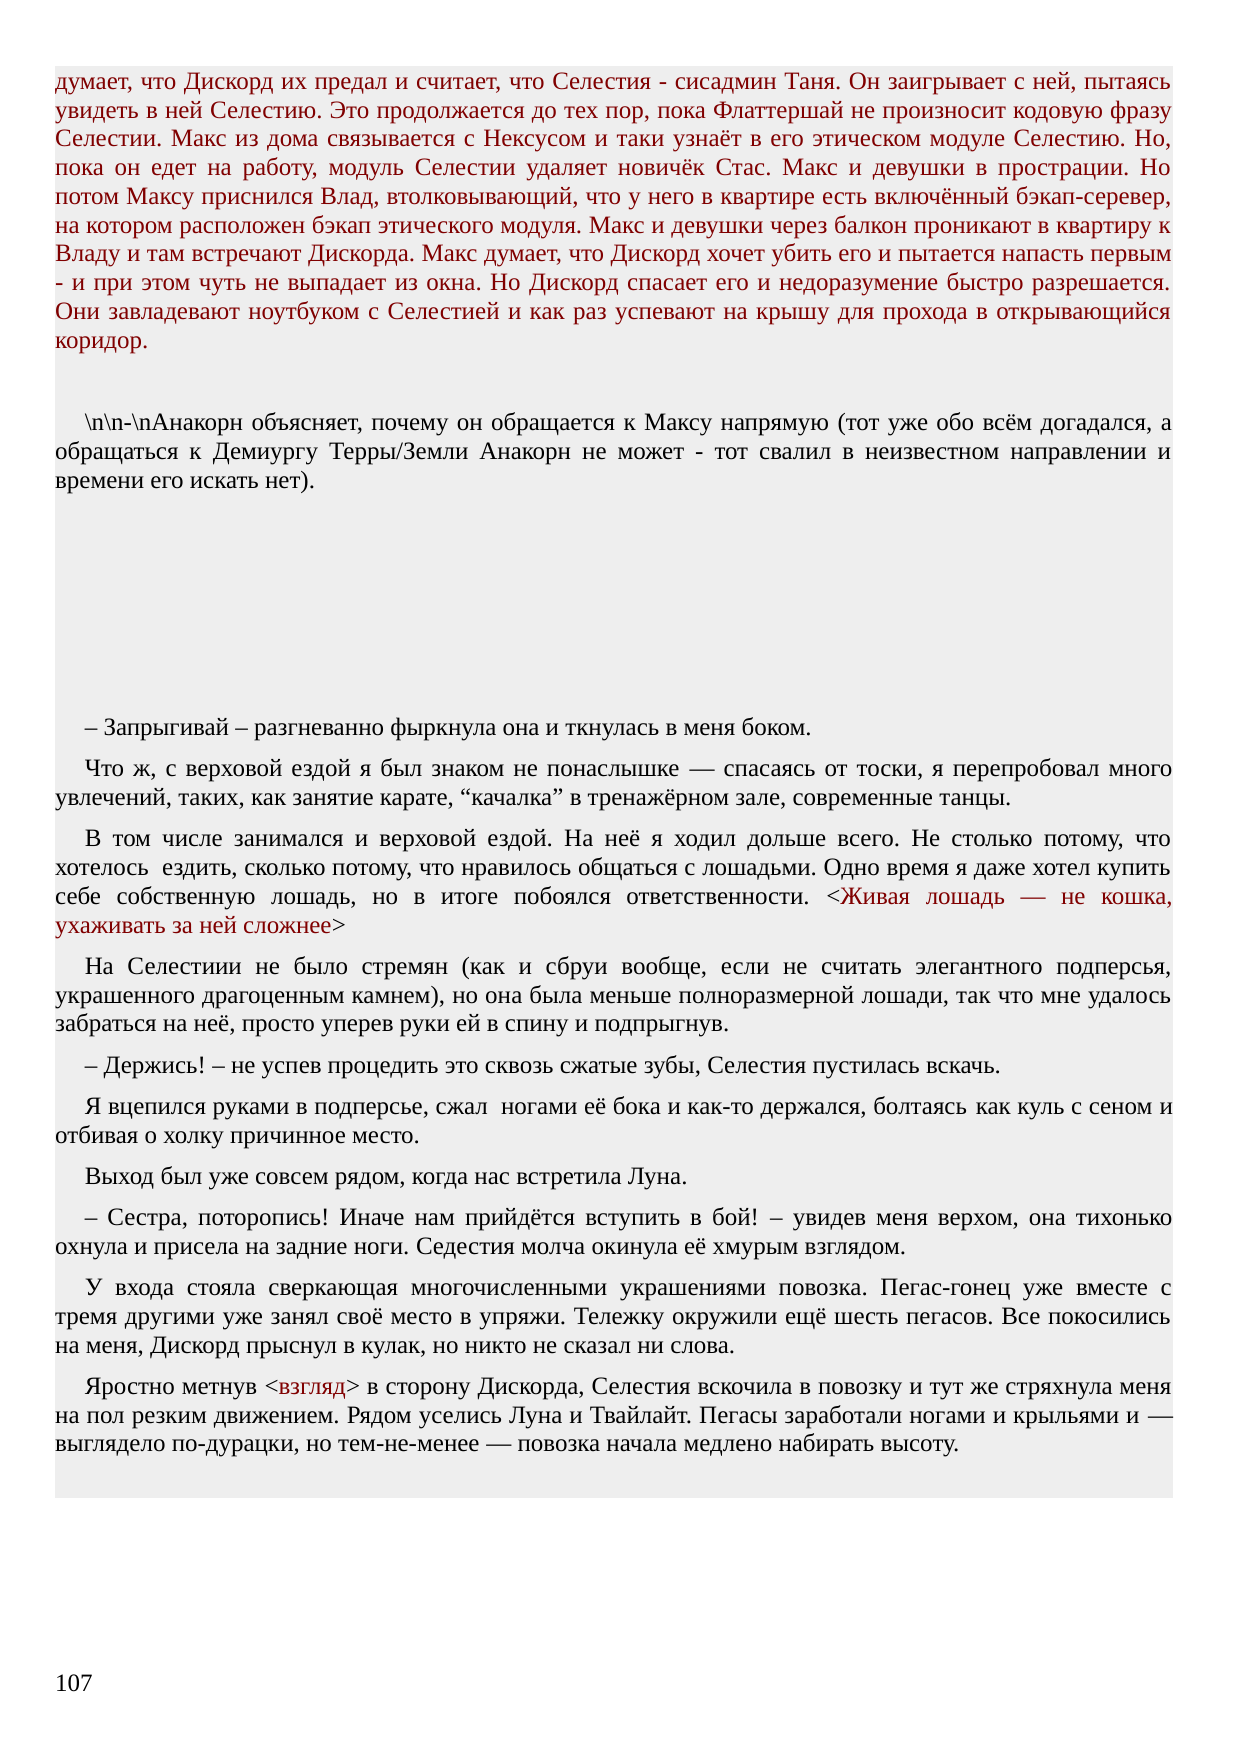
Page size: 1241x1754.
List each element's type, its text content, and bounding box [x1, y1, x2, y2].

text Что ж, с верховой ездой я был знаком не понаслышке — спасаясь от тоски, я перепробовал много увлечений, таких, как занятие карате, “качалка” в тренажёрном зале, современные танцы. [55, 753, 1173, 811]
text думает, что Дискорд их предал и считает, что Селестия - сисадмин Таня. Он заигрывает с ней, пытаясь увидеть в ней Селестию. Это продолжается до тех пор, пока Флаттершай не произносит кодовую фразу Селестии. Макс из дома связывается с Нексусом и таки узнаёт в его этическом модуле Селестию. Но, пока он едет на работу, модуль Селестии удаляет новичёк Стас. Макс и девушки в прострации. Но потом Максу приснился Влад, втолковывающий, что у него в квартире есть включённый бэкап-серевер, на котором расположен бэкап этического модуля. Макс и девушки через балкон проникают в квартиру к Владу и там встречают Дискорда. Макс думает, что Дискорд хочет убить его и пытается напасть первым - и при этом чуть не выпадает из окна. Но Дискорд спасает его и недоразумение быстро разрешается. Они завладевают ноутбуком с Селестией и как раз успевают на крышу для прохода в открывающийся коридор. [55, 66, 1173, 353]
text Я вцепился руками в подперсье, сжал ногами её бока и как-то держался, болтаясь как куль с сеном и отбивая о холку причинное место. [55, 1091, 1173, 1148]
text – Запрыгивай – разгневанно фыркнула она и ткнулась в меня боком. [55, 712, 1173, 741]
text Выход был уже совсем рядом, когда нас встретила Луна. [55, 1161, 1173, 1190]
text – Сестра, поторопись! Иначе нам прийдётся вступить в бой! – увидев меня верхом, она тихонько охнула и присела на задние ноги. Седестия молча окинула её хмурым взглядом. [55, 1202, 1173, 1260]
text На Селестиии не было стремян (как и сбруи вообще, если не считать элегантного подперсья, украшенного драгоценным камнем), но она была меньше полноразмерной лошади, так что мне удалось забраться на неё, просто уперев руки ей в спину и подпрыгнув. [55, 951, 1173, 1037]
text \n\n-\nАнакорн объясняет, почему он обращается к Максу напрямую (тот уже обо всём догадался, а обращаться к Демиургу Терры/Земли Анакорн не может - тот свалил в неизвестном направлении и времени его искать нет). [55, 407, 1173, 493]
text В том числе занимался и верховой ездой. На неё я ходил дольше всего. Не столько потому, что хотелось ездить, сколько потому, что нравилось общаться с лошадьми. Одно время я даже хотел купить себе собственную лошадь, но в итоге побоялся ответственности. <Живая лошадь — не кошка, ухаживать за ней сложнее> [55, 823, 1173, 938]
text Яростно метнув <взгляд> в сторону Дискорда, Селестия вскочила в повозку и тут же стряхнула меня на пол резким движением. Рядом уселись Луна и Твайлайт. Пегасы заработали ногами и крыльями и — выглядело по-дурацки, но тем-не-менее — повозка начала медлено набирать высоту. [55, 1371, 1173, 1457]
text У входа стояла сверкающая многочисленными украшениями повозка. Пегас-гонец уже вместе с тремя другими уже занял своё место в упряжи. Тележку окружили ещё шесть пегасов. Все покосились на меня, Дискорд прыснул в кулак, но никто не сказал ни слова. [55, 1272, 1173, 1358]
text – Держись! – не успев процедить это сквозь сжатые зубы, Селестия пустилась вскачь. [55, 1050, 1173, 1078]
